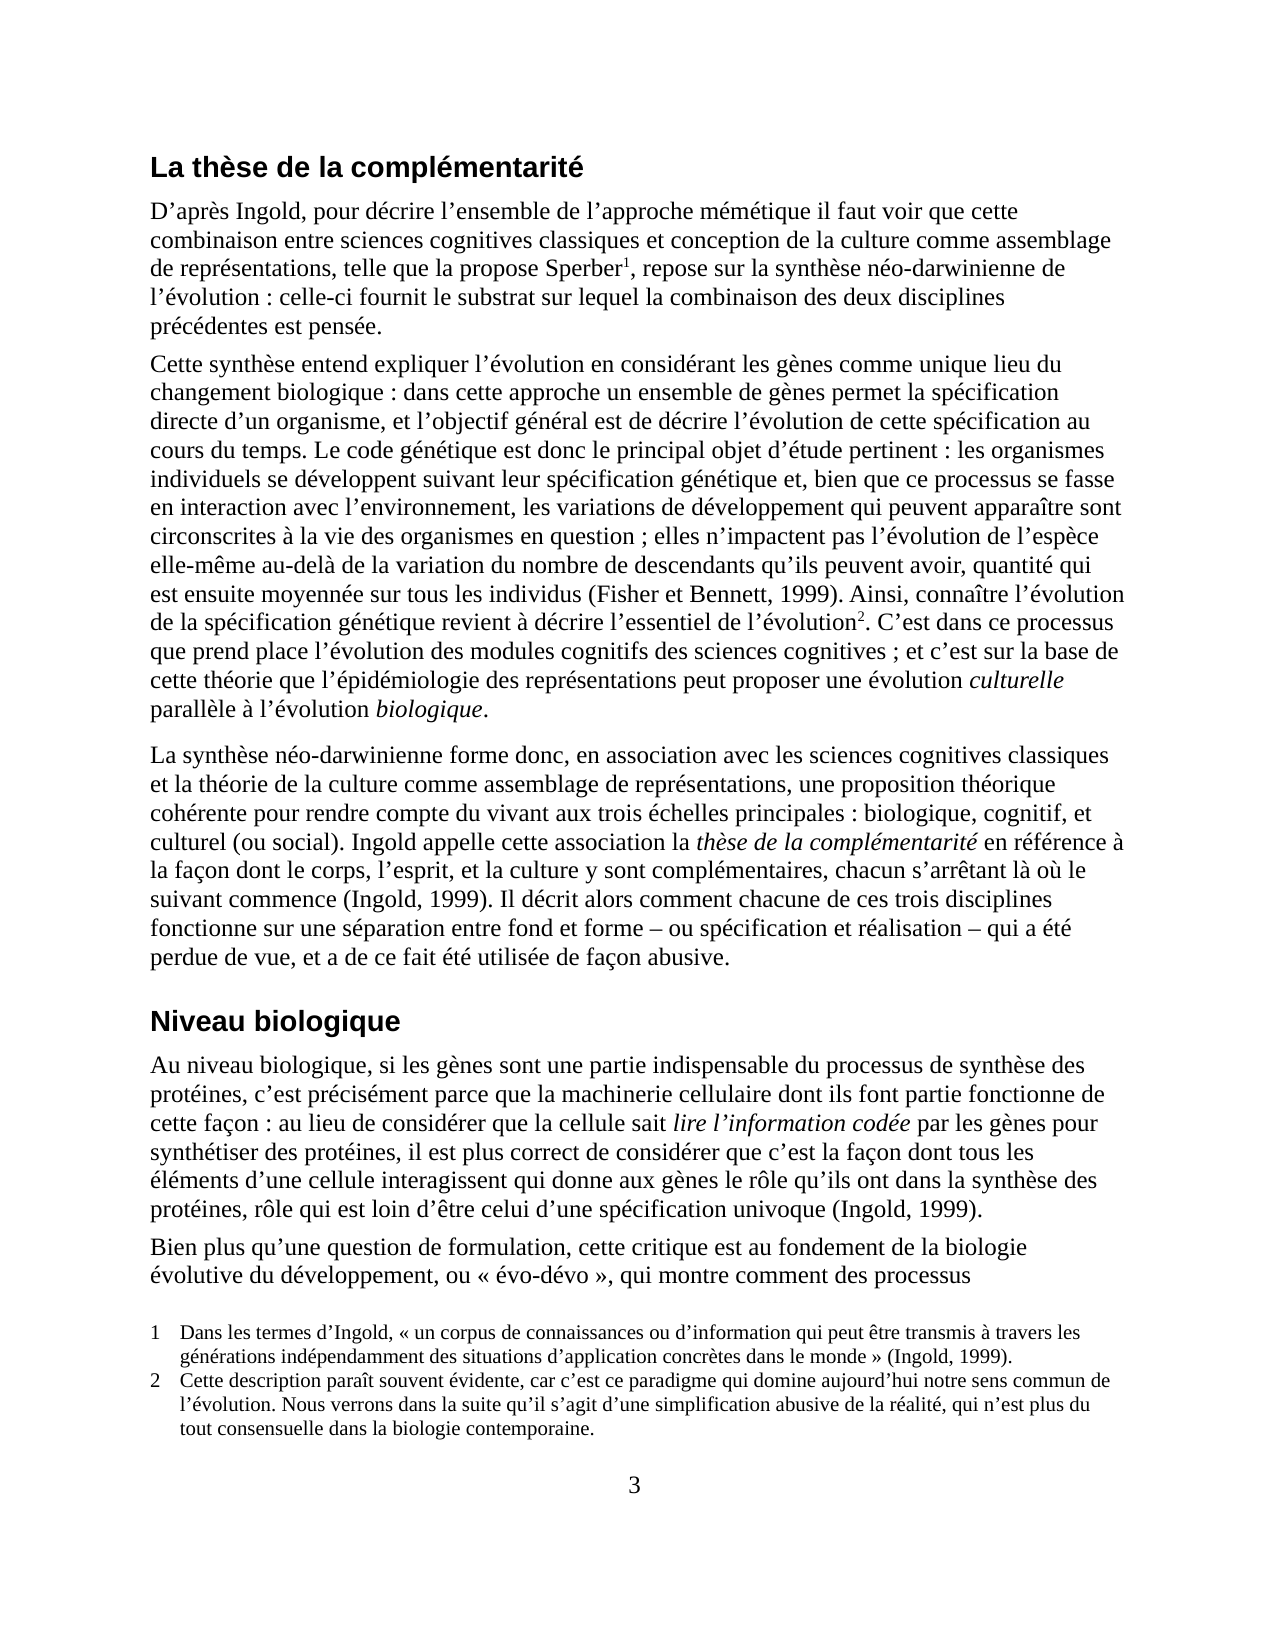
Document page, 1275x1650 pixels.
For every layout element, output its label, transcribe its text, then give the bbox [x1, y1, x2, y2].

text Cette synthèse entend expliquer l’évolution en considérant les gènes comme unique lieu du changement biologique : dans cette approche un ensemble de gènes permet la spécification directe d’un organisme, et l’objectif général est de décrire l’évolution de cette spécification au cours du temps. Le code génétique est donc le principal objet d’étude pertinent : les organismes individuels se développent suivant leur spécification génétique et, bien que ce processus se fasse en interaction avec l’environnement, les variations de développement qui peuvent apparaître sont circonscrites à la vie des organismes en question ; elles n’impactent pas l’évolution de l’espèce elle-même au-delà de la variation du nombre de descendants qu’ils peuvent avoir, quantité qui est ensuite moyennée sur tous les individus (Fisher et Bennett, 1999). Ainsi, connaître l’évolution de la spécification génétique revient à décrire l’essentiel de l’évolution. C’est dans ce processus que prend place l’évolution des modules cognitifs des sciences cognitives ; et c’est sur la base de cette théorie que l’épidémiologie des représentations peut proposer une évolution culturelle parallèle à l’évolution biologique. [150, 349, 1125, 722]
subtitle La thèse de la complémentarité [150, 150, 1125, 183]
text Dans les termes d’Ingold, « un corpus de connaissances ou d’information qui peut être transmis à travers les générations indépendamment des situations d’application concrètes dans le monde » (Ingold, 1999). [150, 1320, 1125, 1368]
text Au niveau biologique, si les gènes sont une partie indispensable du processus de synthèse des protéines, c’est précisément parce que la machinerie cellulaire dont ils font partie fonctionne de cette façon : au lieu de considérer que la cellule sait lire l’information codée par les gènes pour synthétiser des protéines, il est plus correct de considérer que c’est la façon dont tous les éléments d’une cellule interagissent qui donne aux gènes le rôle qu’ils ont dans la synthèse des protéines, rôle qui est loin d’être celui d’une spécification univoque (Ingold, 1999). [150, 1050, 1125, 1223]
text Cette description paraît souvent évidente, car c’est ce paradigme qui domine aujourd’hui notre sens commun de l’évolution. Nous verrons dans la suite qu’il s’agit d’une simplification abusive de la réalité, qui n’est plus du tout consensuelle dans la biologie contemporaine. [150, 1368, 1125, 1440]
text D’après Ingold, pour décrire l’ensemble de l’approche mémétique il faut voir que cette combinaison entre sciences cognitives classiques et conception de la culture comme assemblage de représentations, telle que la propose Sperber, repose sur la synthèse néo-darwinienne de l’évolution : celle-ci fournit le substrat sur lequel la combinaison des deux disciplines précédentes est pensée. [150, 196, 1125, 340]
text La synthèse néo-darwinienne forme donc, en association avec les sciences cognitives classiques et la théorie de la culture comme assemblage de représentations, une proposition théorique cohérente pour rendre compte du vivant aux trois échelles principales : biologique, cognitif, et culturel (ou social). Ingold appelle cette association la thèse de la complémentarité en référence à la façon dont le corps, l’esprit, et la culture y sont complémentaires, chacun s’arrêtant là où le suivant commence (Ingold, 1999). Il décrit alors comment chacune de ces trois disciplines fonctionne sur une séparation entre fond et forme – ou spécification et réalisation – qui a été perdue de vue, et a de ce fait été utilisée de façon abusive. [150, 740, 1125, 970]
text Bien plus qu’une question de formulation, cette critique est au fondement de la biologie évolutive du développement, ou « évo-dévo », qui montre comment des processus [150, 1232, 1125, 1289]
subtitle Niveau biologique [150, 1004, 1125, 1038]
